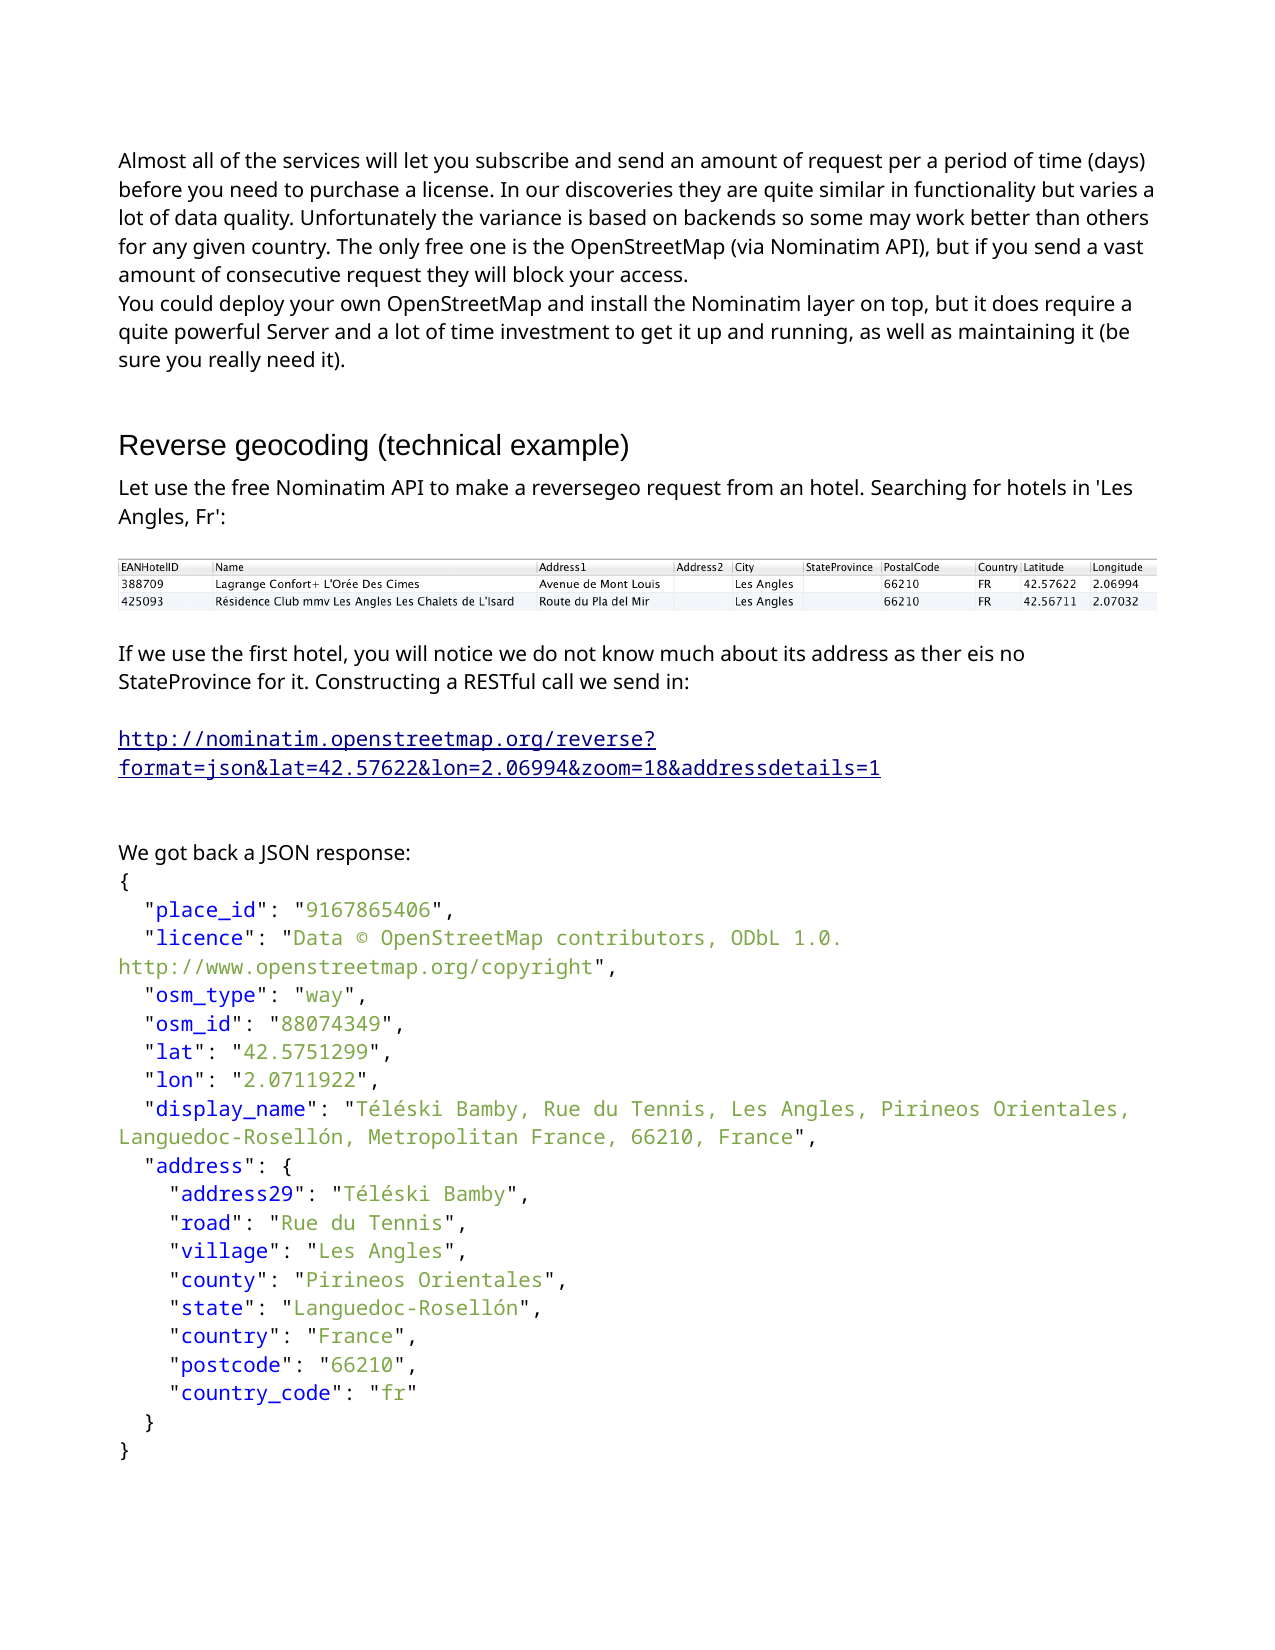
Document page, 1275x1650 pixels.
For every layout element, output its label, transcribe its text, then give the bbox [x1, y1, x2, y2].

text "osm_id": "88074349", [118, 1009, 1157, 1037]
text "lon": "2.0711922", [118, 1066, 1157, 1094]
text "place_id": "9167865406", [118, 895, 1157, 923]
picture [118, 558, 1157, 611]
text } [118, 1435, 1157, 1464]
text "licence": "Data © OpenStreetMap contributors, ODbL 1.0. http://www.openstreetmap.org/copyright", [118, 923, 1157, 980]
text "address29": "Téléski Bamby", [118, 1179, 1157, 1208]
text "state": "Languedoc-Rosellón", [118, 1293, 1157, 1322]
subtitle Reverse geocoding (technical example) [118, 427, 1157, 461]
text We got back a JSON response: [118, 838, 1157, 867]
text Almost all of the services will let you subscribe and send an amount of request per a period of time (days) before you need to purchase a license. In our discoveries they are quite similar in functionality but varies a lot of data quality. Unfortunately the variance is based on backends so some may work better than others for any given country. The only free one is the OpenStreetMap (via Nominatim API), but if you send a vast amount of consecutive request they will block your access. [118, 147, 1157, 289]
text "village": "Les Angles", [118, 1236, 1157, 1265]
text "address": { [118, 1151, 1157, 1179]
text "road": "Rue du Tennis", [118, 1208, 1157, 1236]
text Let use the free Nominatim API to make a reversegeo request from an hotel. Searching for hotels in 'Les Angles, Fr': [118, 473, 1157, 530]
text "lat": "42.5751299", [118, 1037, 1157, 1066]
text } [118, 1407, 1157, 1435]
text http://nominatim.openstreetmap.org/reverse?format=json&lat=42.57622&lon=2.06994&zoom=18&addressdetails=1 [118, 724, 1157, 781]
text If we use the first hotel, you will notice we do not know much about its address as ther eis no StateProvince for it. Constructing a RESTful call we send in: [118, 639, 1157, 696]
text "display_name": "Téléski Bamby, Rue du Tennis, Les Angles, Pirineos Orientales, Languedoc-Rosellón, Metropolitan France, 66210, France", [118, 1094, 1157, 1151]
text "postcode": "66210", [118, 1350, 1157, 1378]
text "country_code": "fr" [118, 1378, 1157, 1407]
text "country": "France", [118, 1322, 1157, 1350]
text "county": "Pirineos Orientales", [118, 1265, 1157, 1293]
text { [118, 867, 1157, 895]
text You could deploy your own OpenStreetMap and install the Nominatim layer on top, but it does require a quite powerful Server and a lot of time investment to get it up and running, as well as maintaining it (be sure you really need it). [118, 289, 1157, 374]
text "osm_type": "way", [118, 980, 1157, 1009]
